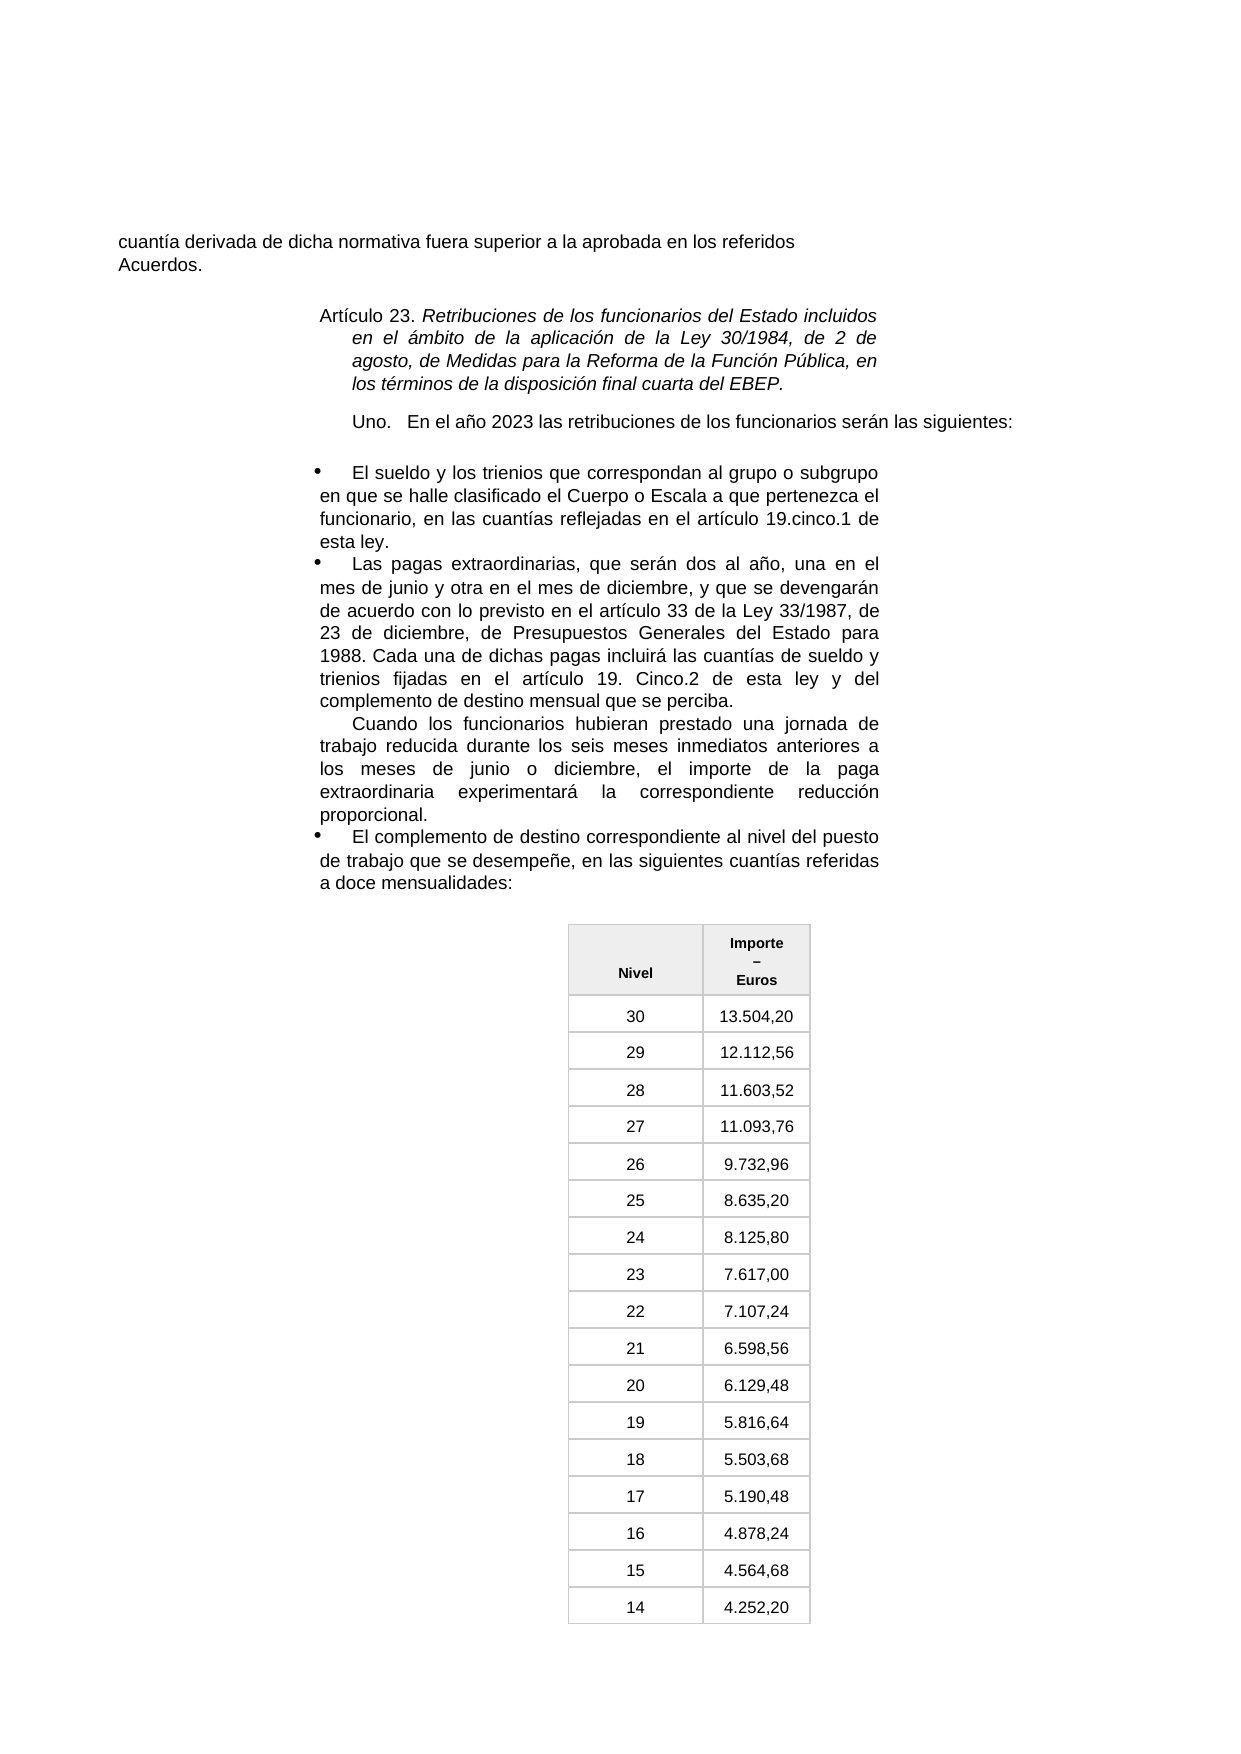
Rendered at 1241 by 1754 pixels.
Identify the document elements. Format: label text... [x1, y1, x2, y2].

table_cell 11.603,52 [704, 1070, 809, 1105]
table_cell 15 [569, 1551, 702, 1586]
table_cell 5.503,68 [704, 1440, 809, 1475]
text Uno. En el año 2023 las retribuciones de los funcionarios serán las siguientes: [352, 411, 1122, 433]
table_cell 12.112,56 [704, 1033, 809, 1068]
table_cell 18 [569, 1440, 702, 1475]
table_cell 20 [569, 1366, 702, 1401]
table_cell 21 [569, 1329, 702, 1364]
text Artículo 23. Retribuciones de los funcionarios del Estado incluidos en el ámbito de la aplicación de la Ley 30/1984, de 2 de agosto, de Medidas para la Reforma de la Función Pública, en los términos de la disposición final cuarta del EBEP. [319, 304, 879, 394]
table_cell 9.732,96 [704, 1144, 809, 1179]
table_header Importe – Euros [704, 925, 809, 994]
table_cell 28 [569, 1070, 702, 1105]
table_cell 14 [569, 1588, 702, 1623]
table_cell 6.129,48 [704, 1366, 809, 1401]
table_cell 11.093,76 [704, 1107, 809, 1142]
table_cell 6.598,56 [704, 1329, 809, 1364]
list Las pagas extraordinarias, que serán dos al año, una en el mes de junio y otra en el mes de diciembre, y que se devengarán de acuerdo con lo previsto en el artículo 33 de la Ley 33/1987, de 23 de diciembre, de Presupuestos Generales del Estado para 1988. Cada una de dichas pagas incluirá las cuantías de sueldo y trienios fijadas en el artículo 19. Cinco.2 de esta ley y del complemento de destino mensual que se perciba. [281, 553, 879, 712]
table_cell 8.635,20 [704, 1181, 809, 1216]
table_cell 22 [569, 1292, 702, 1327]
table_cell 5.190,48 [704, 1477, 809, 1512]
list El sueldo y los trienios que correspondan al grupo o subgrupo en que se halle clasificado el Cuerpo o Escala a que pertenezca el funcionario, en las cuantías reflejadas en el artículo 19.cinco.1 de esta ley. [281, 462, 879, 552]
table_cell 23 [569, 1255, 702, 1290]
text cuantía derivada de dicha normativa fuera superior a la aprobada en los referidos Acuerdos. [118, 231, 878, 276]
table_cell 8.125,80 [704, 1218, 809, 1253]
table_cell 5.816,64 [704, 1403, 809, 1438]
table_cell 29 [569, 1033, 702, 1068]
table_cell 19 [569, 1403, 702, 1438]
table_cell 7.617,00 [704, 1255, 809, 1290]
table_cell 30 [569, 996, 702, 1031]
table_cell 17 [569, 1477, 702, 1512]
table_cell 4.564,68 [704, 1551, 809, 1586]
table_cell 25 [569, 1181, 702, 1216]
list El complemento de destino correspondiente al nivel del puesto de trabajo que se desempeñe, en las siguientes cuantías referidas a doce mensualidades: [281, 826, 879, 894]
table_cell 26 [569, 1144, 702, 1179]
text Cuando los funcionarios hubieran prestado una jornada de trabajo reducida durante los seis meses inmediatos anteriores a los meses de junio o diciembre, el importe de la paga extraordinaria experimentará la correspondiente reducción proporcional. [319, 713, 879, 825]
table_cell 16 [569, 1514, 702, 1549]
table_cell 7.107,24 [704, 1292, 809, 1327]
table_cell 27 [569, 1107, 702, 1142]
table_cell 24 [569, 1218, 702, 1253]
table_header Nivel [569, 925, 702, 994]
table_cell 4.878,24 [704, 1514, 809, 1549]
table_cell 4.252,20 [704, 1588, 809, 1623]
table_cell 13.504,20 [704, 996, 809, 1031]
